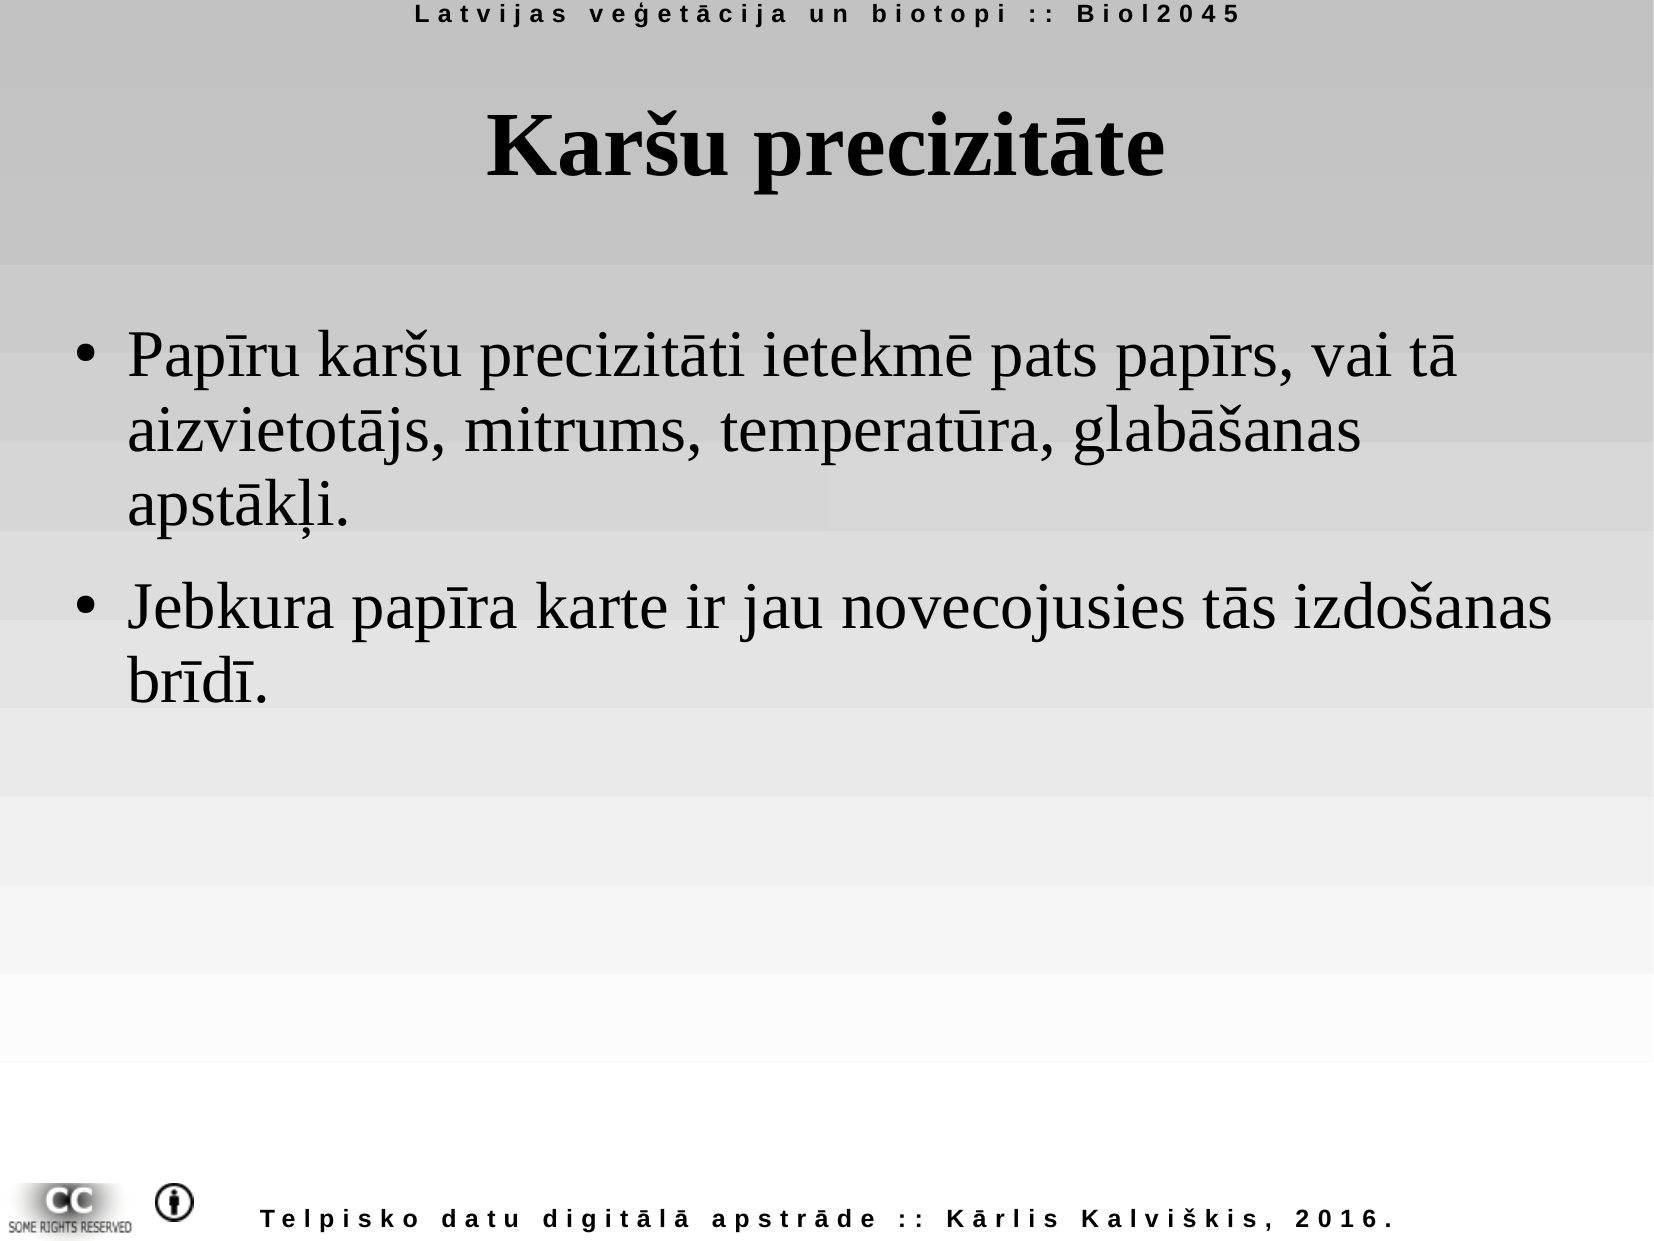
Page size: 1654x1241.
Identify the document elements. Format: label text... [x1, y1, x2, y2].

list Papīru karšu precizitāti ietekmē pats papīrs, vai tā aizvietotājs, mitrums, temperatūra, glabāšanas apstākļi. Jebkura papīra karte ir jau novecojusies tās izdošanas brīdī. [56, 317, 1600, 1175]
title Karšu precizitāte [0, 1, 1654, 287]
picture [0, 287, 1654, 1241]
